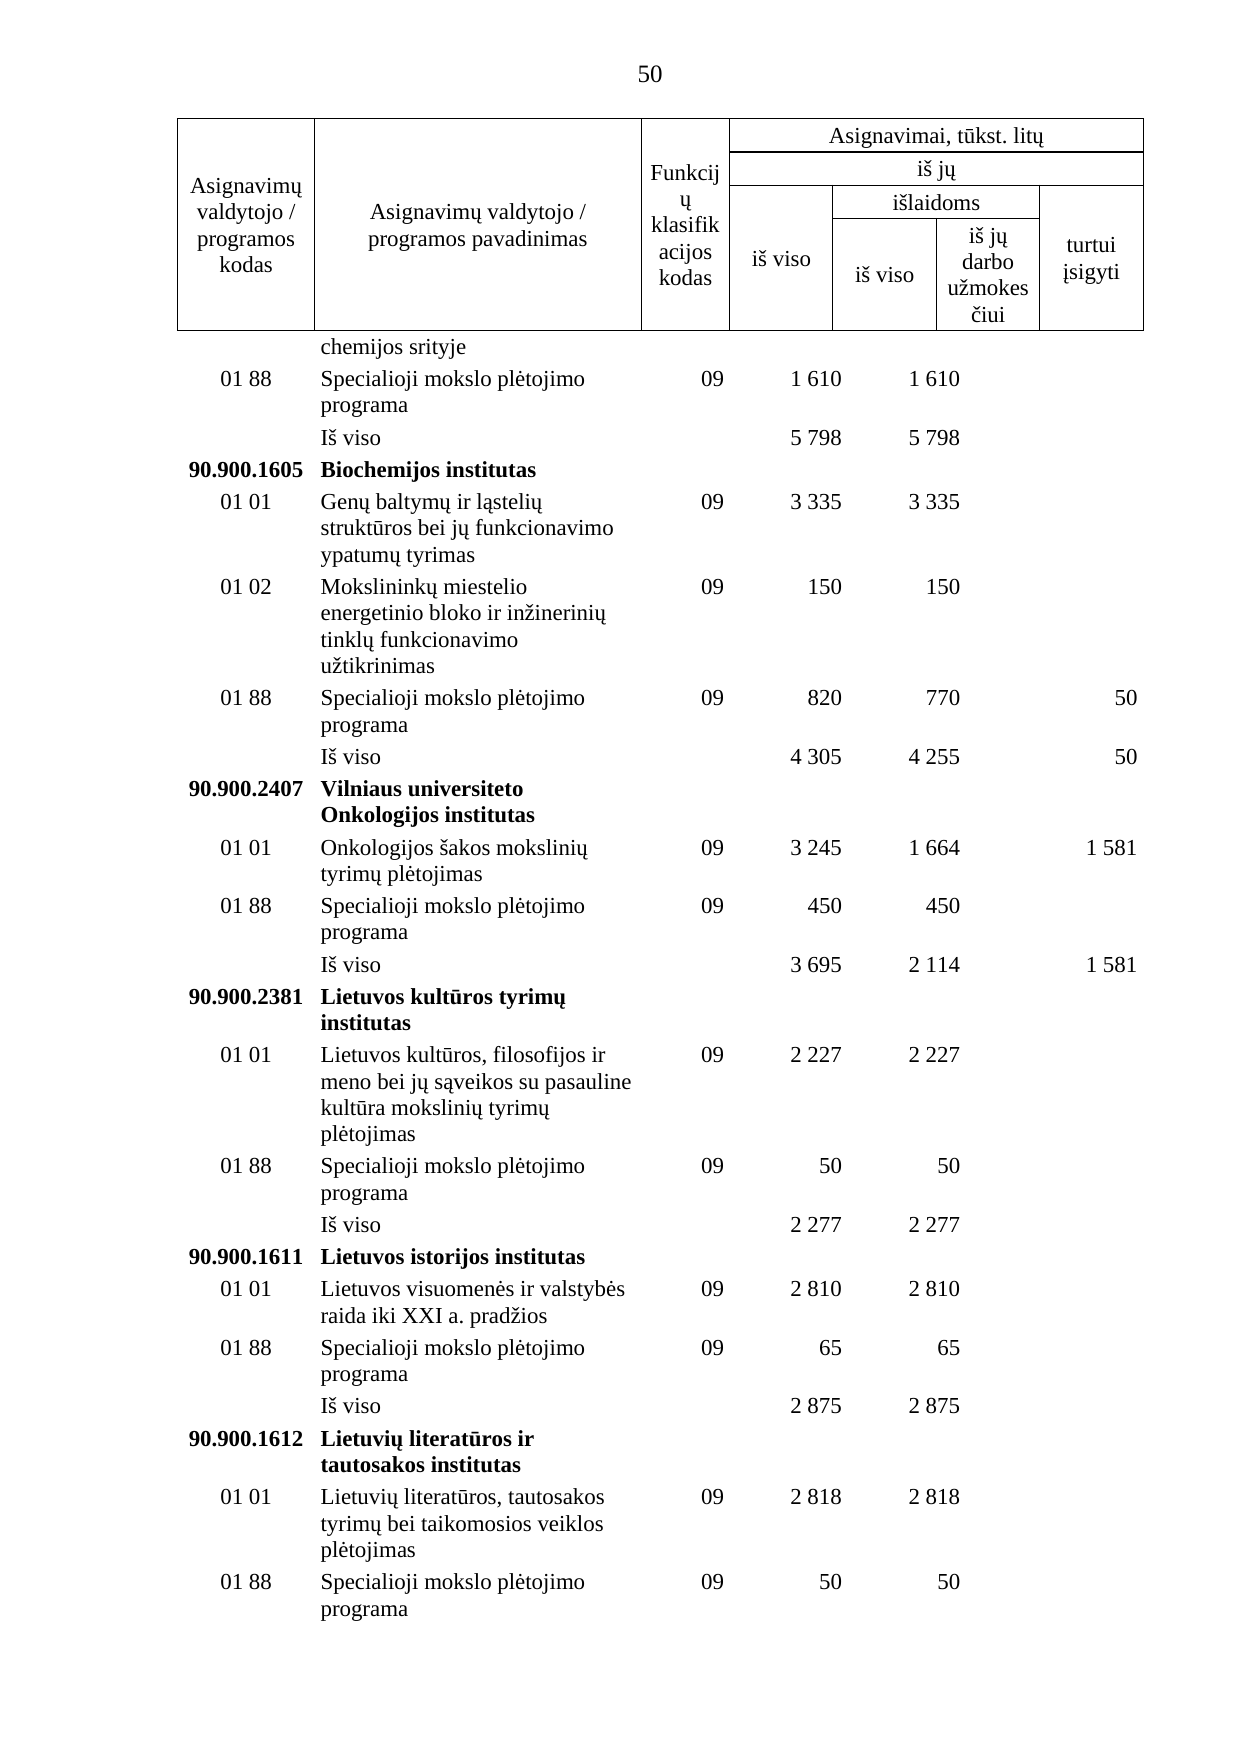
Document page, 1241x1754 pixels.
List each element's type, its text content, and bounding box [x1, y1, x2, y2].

table_cell Iš viso [315, 421, 641, 453]
table_cell [730, 772, 848, 831]
table_cell 50 [848, 1565, 966, 1624]
table_cell Iš viso [315, 1390, 641, 1422]
table_cell [641, 1390, 729, 1422]
table_cell [966, 1150, 1039, 1208]
table_cell 09 [641, 889, 729, 948]
table_cell [1040, 889, 1143, 948]
table_cell 01 88 [177, 681, 314, 740]
table_cell iš viso [730, 186, 832, 330]
table_cell 01 88 [177, 1331, 314, 1390]
table_cell [848, 772, 966, 831]
table_cell [966, 1208, 1039, 1240]
table_cell [1040, 772, 1143, 831]
table_cell [641, 1240, 729, 1273]
table_cell 01 88 [177, 1565, 314, 1624]
table_cell 450 [848, 889, 966, 948]
table_cell [177, 331, 314, 362]
table_cell 01 88 [177, 1150, 314, 1208]
table_cell 3 245 [730, 831, 848, 889]
table_cell [1040, 980, 1143, 1038]
table_cell Iš viso [315, 1208, 641, 1240]
table_cell [177, 1390, 314, 1422]
table_cell [966, 1240, 1039, 1273]
table_cell [641, 740, 729, 772]
table_cell 90.900.1612 [177, 1422, 314, 1480]
table_cell 5 798 [730, 421, 848, 453]
table_cell 50 [1040, 740, 1143, 772]
table_cell 65 [730, 1331, 848, 1390]
table_cell 09 [641, 1150, 729, 1208]
table_cell [1040, 421, 1143, 453]
table_cell [1040, 331, 1143, 362]
table_cell 09 [641, 570, 729, 681]
table_cell 1 610 [730, 362, 848, 421]
table_cell Vilniaus universiteto Onkologijos institutas [315, 772, 641, 831]
table_cell 65 [848, 1331, 966, 1390]
table_cell [966, 740, 1039, 772]
table_cell 2 277 [730, 1208, 848, 1240]
table_cell 770 [848, 681, 966, 740]
table_cell [1040, 362, 1143, 421]
table_cell 150 [848, 570, 966, 681]
table_cell [966, 681, 1039, 740]
table_cell 01 01 [177, 1039, 314, 1150]
table_header Asignavimų valdytojo / programos kodas [178, 119, 314, 330]
table_cell [1040, 1273, 1143, 1331]
table_cell [966, 1480, 1039, 1565]
table_cell 09 [641, 1273, 729, 1331]
table_cell [966, 1565, 1039, 1624]
table_cell [1040, 570, 1143, 681]
table_cell 09 [641, 1565, 729, 1624]
table_cell 01 01 [177, 1273, 314, 1331]
table_cell Specialioji mokslo plėtojimo programa [315, 1565, 641, 1624]
table_cell 3 335 [730, 485, 848, 570]
table_cell [730, 331, 848, 362]
table_cell 1 610 [848, 362, 966, 421]
table_cell [848, 980, 966, 1038]
table_cell 3 695 [730, 948, 848, 980]
table_cell [730, 1240, 848, 1273]
table_cell [177, 740, 314, 772]
table_cell [730, 1422, 848, 1480]
table_cell Specialioji mokslo plėtojimo programa [315, 1331, 641, 1390]
table_cell Lietuvos istorijos institutas [315, 1240, 641, 1273]
table_cell [641, 1208, 729, 1240]
table_cell [1040, 1331, 1143, 1390]
table_cell 50 [730, 1565, 848, 1624]
table_cell Iš viso [315, 740, 641, 772]
table_header Funkcijų klasifikacijos kodas [642, 119, 729, 330]
table_cell 09 [641, 485, 729, 570]
table_cell 90.900.1605 [177, 453, 314, 485]
table_cell [966, 421, 1039, 453]
table_cell 4 255 [848, 740, 966, 772]
table_cell [730, 453, 848, 485]
table_cell 09 [641, 1480, 729, 1565]
table_cell turtui įsigyti [1040, 186, 1143, 330]
table_cell 01 01 [177, 485, 314, 570]
table_cell [966, 1331, 1039, 1390]
table_cell [966, 485, 1039, 570]
table_cell Specialioji mokslo plėtojimo programa [315, 362, 641, 421]
table_cell Biochemijos institutas [315, 453, 641, 485]
table_cell iš viso [833, 219, 936, 330]
table_cell [1040, 1208, 1143, 1240]
table_cell [1040, 1480, 1143, 1565]
table_cell 3 335 [848, 485, 966, 570]
table_cell 09 [641, 831, 729, 889]
table_cell 09 [641, 1331, 729, 1390]
table_cell [1040, 1240, 1143, 1273]
table_cell 1 664 [848, 831, 966, 889]
table_cell chemijos srityje [315, 331, 641, 362]
table_cell Specialioji mokslo plėtojimo programa [315, 1150, 641, 1208]
table_cell [966, 570, 1039, 681]
table_cell 50 [730, 1150, 848, 1208]
table_cell [848, 1240, 966, 1273]
table_cell 01 01 [177, 1480, 314, 1565]
table_cell 90.900.2381 [177, 980, 314, 1038]
table_cell 1 581 [1040, 948, 1143, 980]
table_cell [966, 831, 1039, 889]
table_cell [966, 1273, 1039, 1331]
table_cell [966, 1422, 1039, 1480]
table_cell [1040, 453, 1143, 485]
table_cell Iš viso [315, 948, 641, 980]
table_cell Genų baltymų ir ląstelių struktūros bei jų funkcionavimo ypatumų tyrimas [315, 485, 641, 570]
table_cell Lietuvos kultūros tyrimų institutas [315, 980, 641, 1038]
table_cell išlaidoms [833, 186, 1039, 218]
table_cell [966, 331, 1039, 362]
table_cell 2 818 [848, 1480, 966, 1565]
table_cell [641, 980, 729, 1038]
table_cell [966, 948, 1039, 980]
table_cell [1040, 1039, 1143, 1150]
table_cell 150 [730, 570, 848, 681]
table_cell [641, 948, 729, 980]
table_cell [641, 331, 729, 362]
table_cell 2 227 [848, 1039, 966, 1150]
table_cell iš jų darbo užmokesčiui [937, 219, 1039, 330]
table_cell Lietuvių literatūros, tautosakos tyrimų bei taikomosios veiklos plėtojimas [315, 1480, 641, 1565]
table_header Asignavimai, tūkst. litų [730, 119, 1143, 151]
table_cell 1 581 [1040, 831, 1143, 889]
table_cell 2 875 [730, 1390, 848, 1422]
table_cell 2 810 [730, 1273, 848, 1331]
table_cell 5 798 [848, 421, 966, 453]
table_cell [177, 1208, 314, 1240]
table_cell 2 818 [730, 1480, 848, 1565]
table_cell [966, 453, 1039, 485]
table_cell 09 [641, 1039, 729, 1150]
table_cell 01 01 [177, 831, 314, 889]
table_cell [177, 948, 314, 980]
table_cell [641, 1422, 729, 1480]
table_cell 2 875 [848, 1390, 966, 1422]
table_cell 90.900.1611 [177, 1240, 314, 1273]
table_cell [966, 362, 1039, 421]
table_cell [966, 889, 1039, 948]
table_cell 01 88 [177, 362, 314, 421]
table_cell [1040, 1150, 1143, 1208]
table_cell [966, 980, 1039, 1038]
table_cell [1040, 1422, 1143, 1480]
table_cell 2 114 [848, 948, 966, 980]
table_cell [177, 421, 314, 453]
table_cell 01 02 [177, 570, 314, 681]
table_header Asignavimų valdytojo / programos pavadinimas [315, 119, 641, 330]
table_cell [1040, 1565, 1143, 1624]
table_cell 90.900.2407 [177, 772, 314, 831]
table_cell [641, 421, 729, 453]
table_cell Lietuvos visuomenės ir valstybės raida iki XXI a. pradžios [315, 1273, 641, 1331]
table_cell 450 [730, 889, 848, 948]
table_cell 2 277 [848, 1208, 966, 1240]
table_cell 2 227 [730, 1039, 848, 1150]
table_cell [641, 772, 729, 831]
table_cell [966, 1039, 1039, 1150]
table_cell Mokslininkų miestelio energetinio bloko ir inžinerinių tinklų funkcionavimo užtikrinimas [315, 570, 641, 681]
table_cell 820 [730, 681, 848, 740]
table_cell [848, 453, 966, 485]
table_cell [1040, 485, 1143, 570]
table_cell 50 [1040, 681, 1143, 740]
table_cell Lietuvių literatūros ir tautosakos institutas [315, 1422, 641, 1480]
table_cell Specialioji mokslo plėtojimo programa [315, 889, 641, 948]
table_cell 50 [848, 1150, 966, 1208]
table_cell [641, 453, 729, 485]
table_cell Onkologijos šakos mokslinių tyrimų plėtojimas [315, 831, 641, 889]
table_cell 09 [641, 681, 729, 740]
table_cell [1040, 1390, 1143, 1422]
table_cell Specialioji mokslo plėtojimo programa [315, 681, 641, 740]
table_cell iš jų [730, 153, 1143, 184]
table_cell [966, 772, 1039, 831]
table_cell Lietuvos kultūros, filosofijos ir meno bei jų sąveikos su pasauline kultūra mokslinių tyrimų plėtojimas [315, 1039, 641, 1150]
table_cell [848, 331, 966, 362]
table_cell [730, 980, 848, 1038]
table_cell [966, 1390, 1039, 1422]
table_cell 2 810 [848, 1273, 966, 1331]
table_cell 09 [641, 362, 729, 421]
table_cell 4 305 [730, 740, 848, 772]
table_cell [848, 1422, 966, 1480]
table_cell 01 88 [177, 889, 314, 948]
